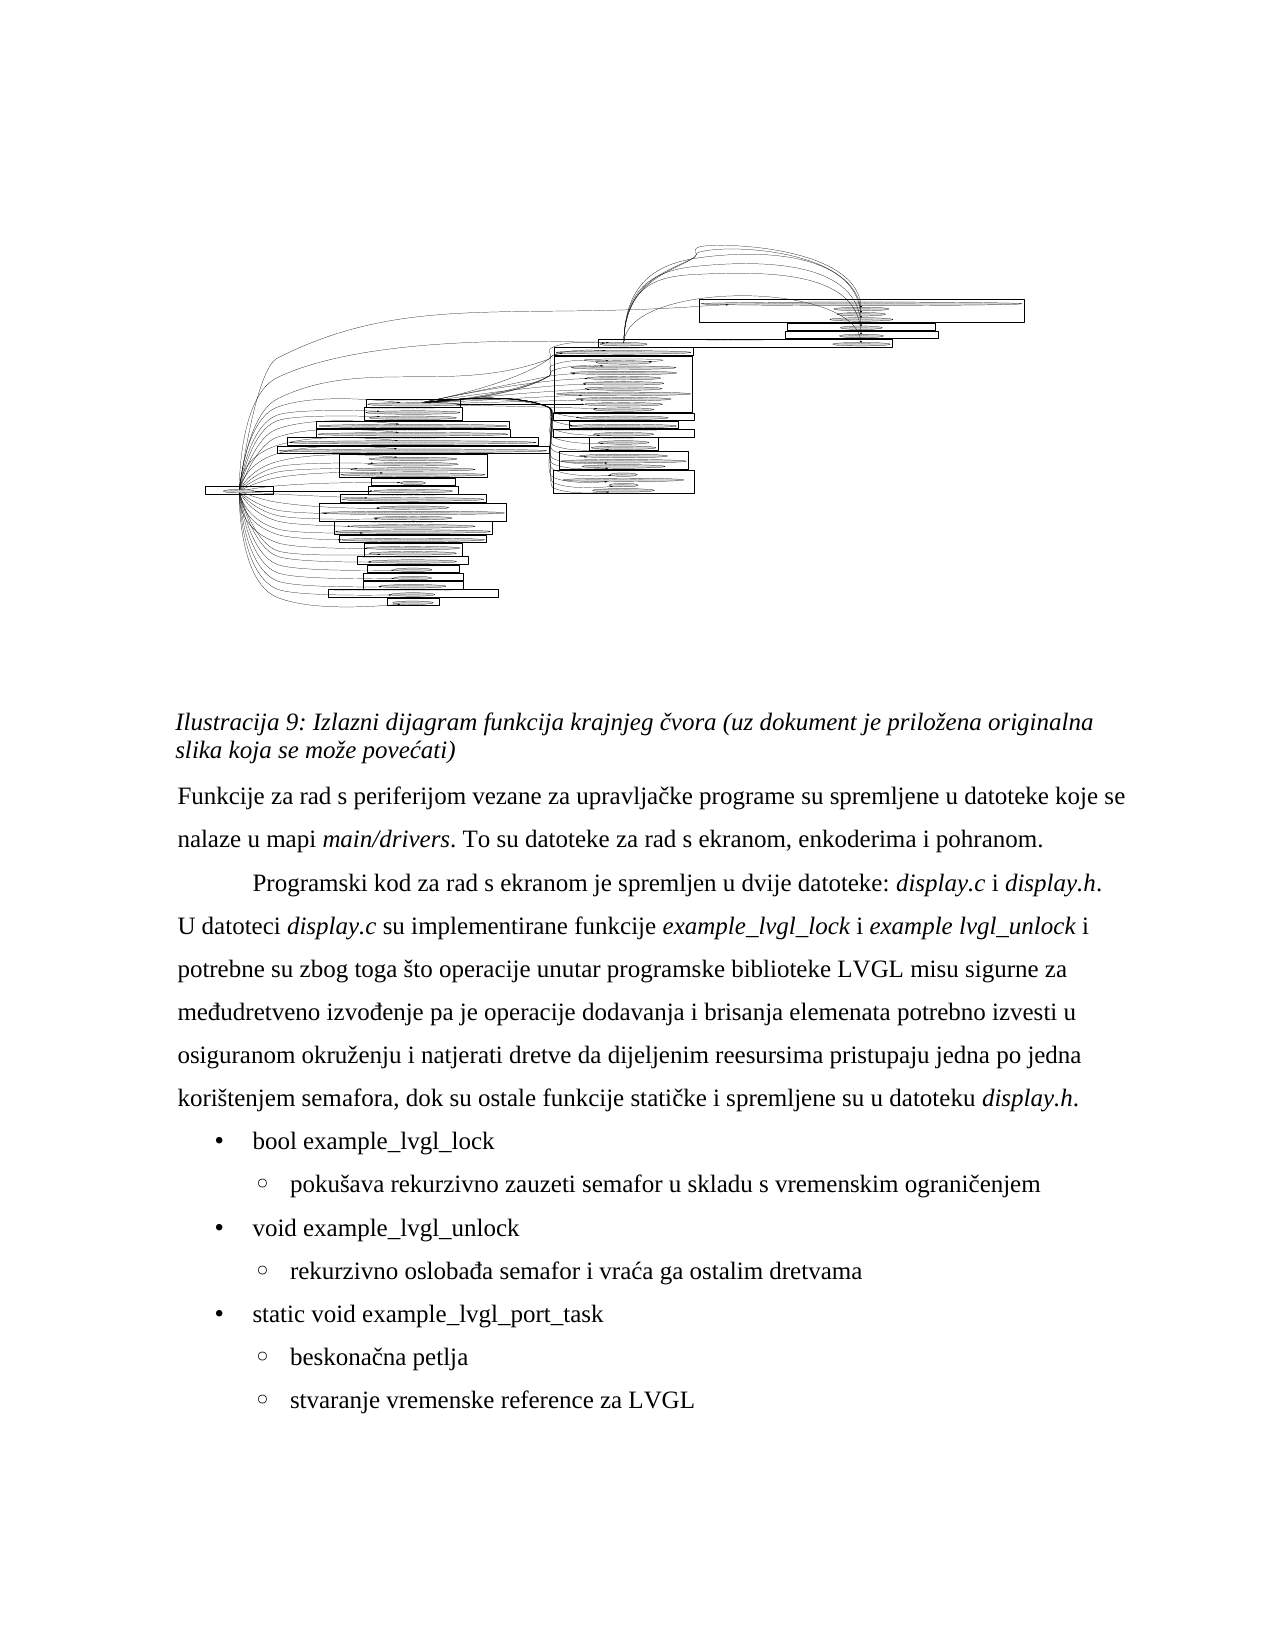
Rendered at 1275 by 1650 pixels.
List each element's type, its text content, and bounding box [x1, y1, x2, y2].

list void example_lvgl_unlock [215, 1213, 1127, 1241]
text Programski kod za rad s ekranom je spremljen u dvije datoteke: display.c i display.h. [177, 868, 1127, 896]
list bool example_lvgl_lock [215, 1126, 1127, 1155]
list stvaranje vremenske reference za LVGL [252, 1385, 1127, 1414]
list rekurzivno oslobađa semafor i vraća ga ostalim dretvama [252, 1256, 1127, 1284]
text Ilustracija 9: Izlazni dijagram funkcija krajnjeg čvora (uz dokument je priložena originalna slika koja se može povećati) [175, 242, 1121, 764]
list pokušava rekurzivno zauzeti semafor u skladu s vremenskim ograničenjem [252, 1169, 1127, 1198]
text Funkcije za rad s periferijom vezane za upravljačke programe su spremljene u datoteke koje se nalaze u mapi main/drivers. To su datoteke za rad s ekranom, enkoderima i pohranom. [175, 223, 1127, 853]
list beskonačna petlja [252, 1342, 1127, 1371]
text U datoteci display.c su implementirane funkcije example_lvgl_lock i example lvgl_unlock i potrebne su zbog toga što operacije unutar programske biblioteke LVGL misu sigurne za međudretveno izvođenje pa je operacije dodavanja i brisanja elemenata potrebno izvesti u osiguranom okruženju i natjerati dretve da dijeljenim reesursima pristupaju jedna po jedna korištenjem semafora, dok su ostale funkcije statičke i spremljene su u datoteku display.h. [177, 911, 1127, 1112]
list static void example_lvgl_port_task [215, 1299, 1127, 1328]
